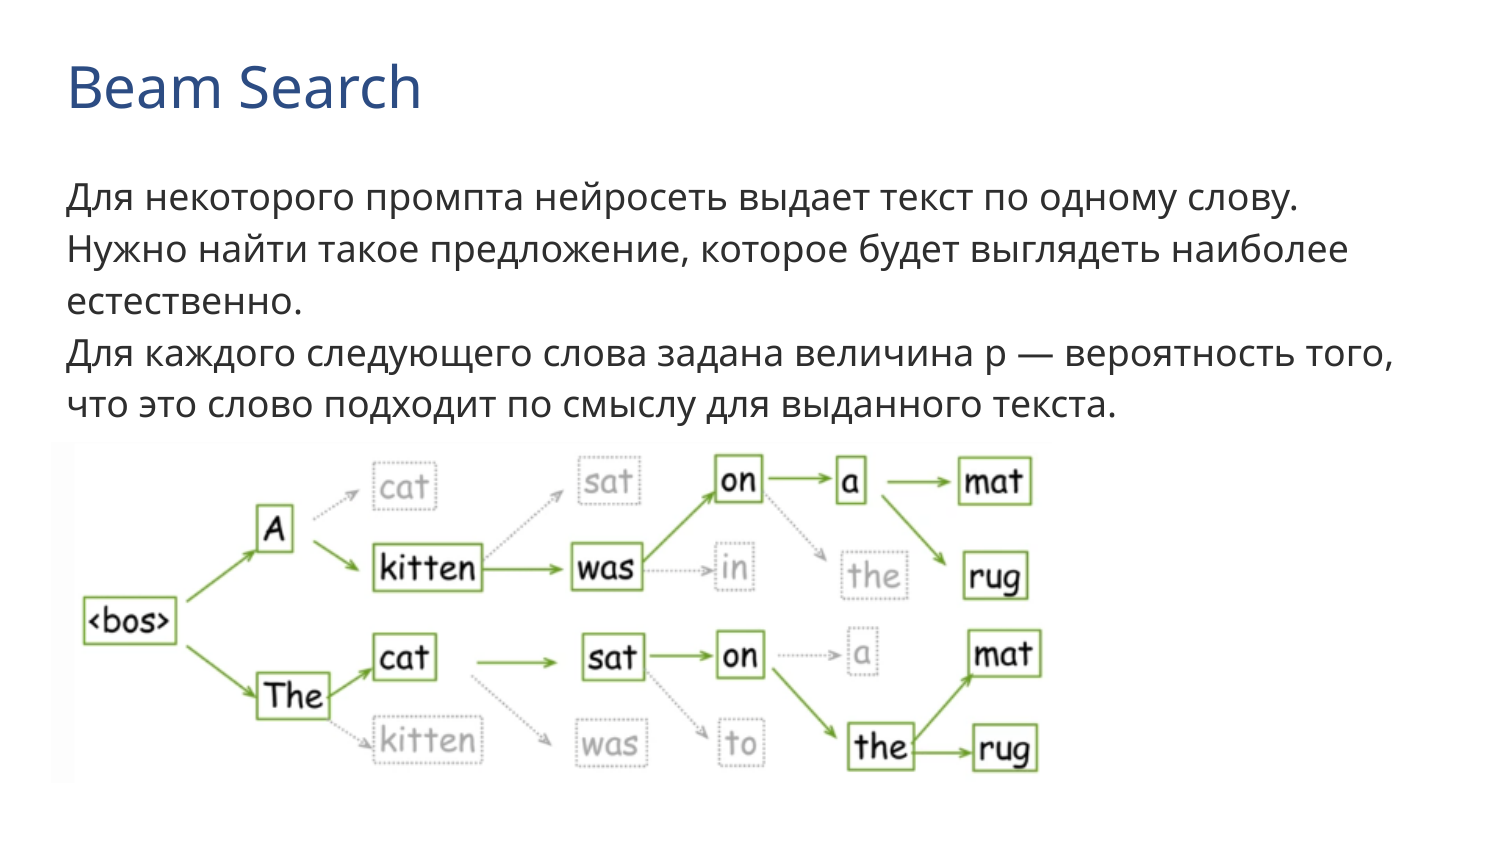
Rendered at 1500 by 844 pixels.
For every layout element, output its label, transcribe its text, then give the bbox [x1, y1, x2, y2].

title Beam Search [51, 35, 1449, 130]
list Для некоторого промпта нейросеть выдает текст по одному слову. Нужно найти такое предложение, которое будет выглядеть наиболее естественно. Для каждого следующего слова задана величина p — вероятность того, что это слово подходит по смыслу для выданного текста. [51, 151, 1449, 821]
